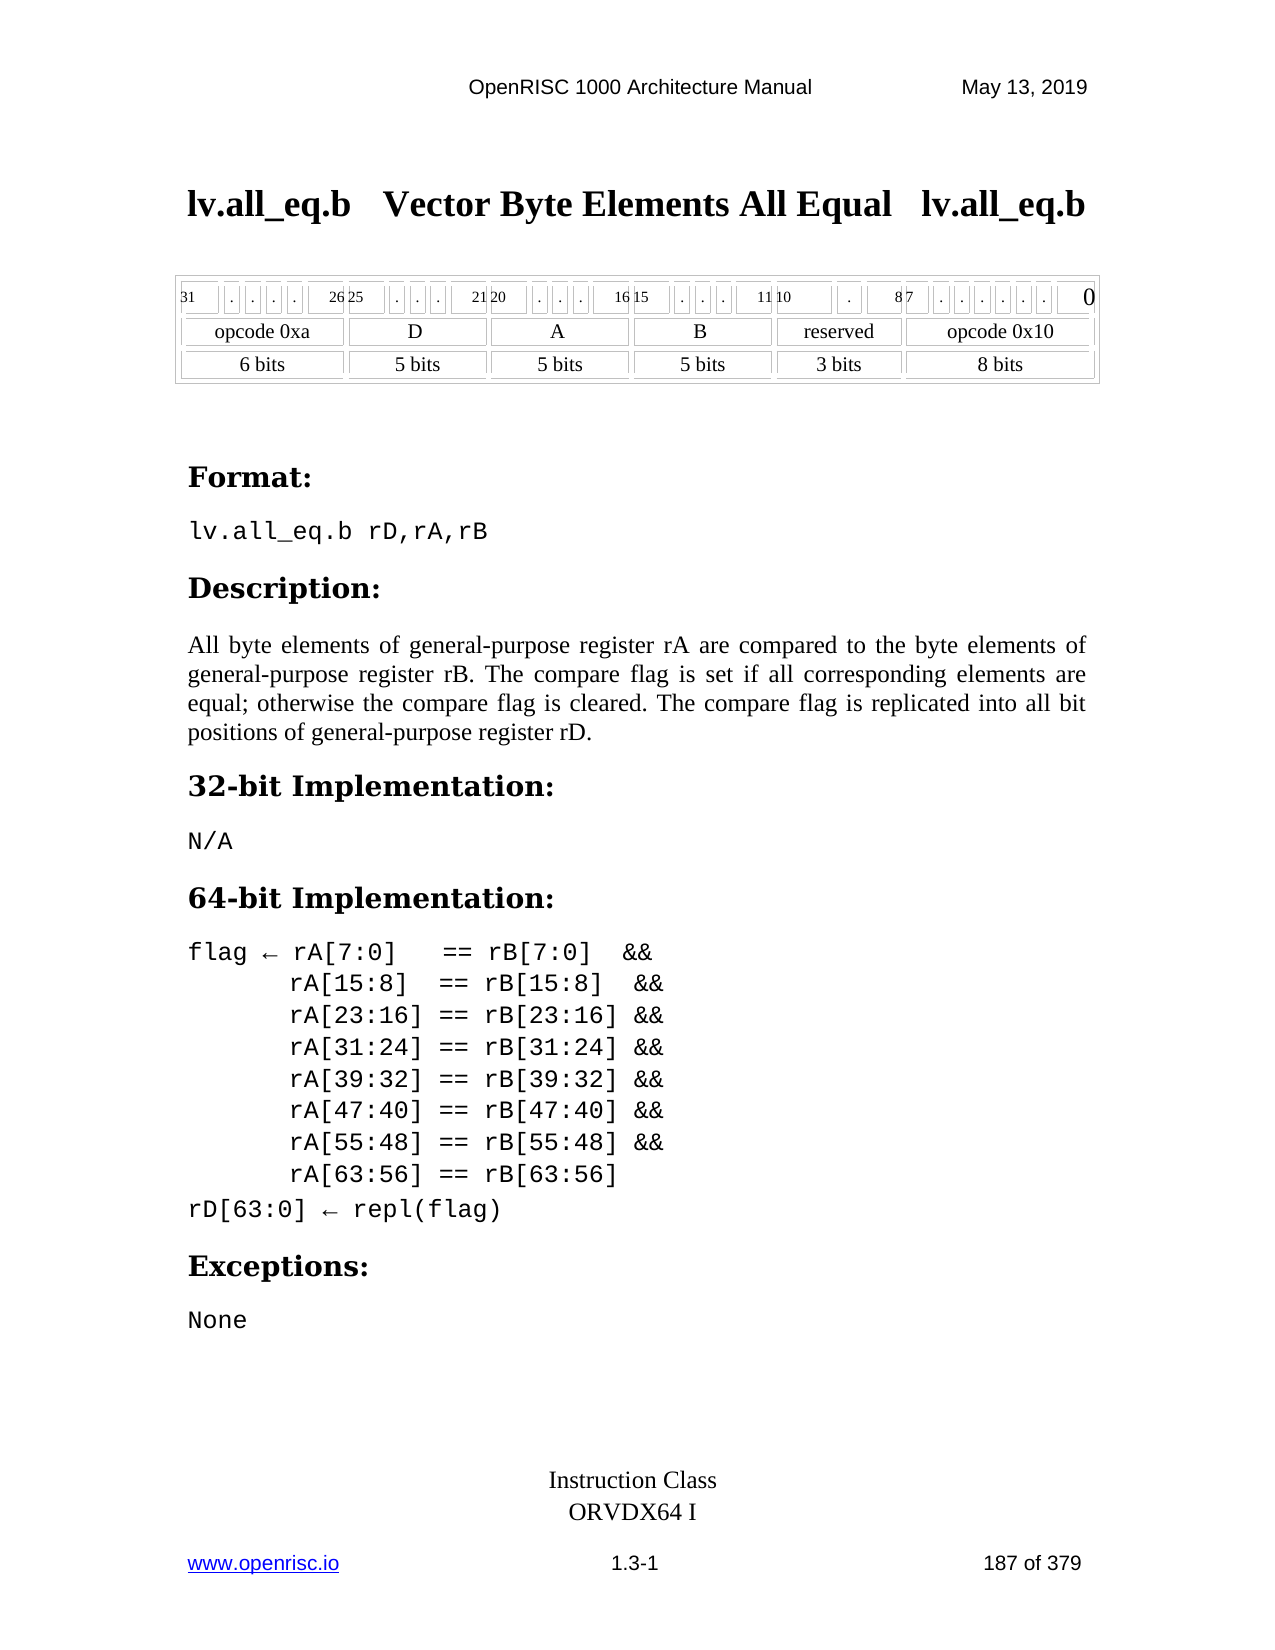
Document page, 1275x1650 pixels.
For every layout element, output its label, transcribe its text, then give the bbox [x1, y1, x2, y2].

text Format: [187, 461, 1087, 494]
text Exceptions: [187, 1250, 1087, 1283]
text All byte elements of general-purpose register rA are compared to the byte elements of general-purpose register rB. The compare flag is set if all corresponding elements are equal; otherwise the compare flag is cleared. The compare flag is replicated into all bit positions of general-purpose register rD. [187, 630, 1087, 745]
text N/A [187, 828, 1087, 857]
text flag ← rA[7:0] == rB[7:0] && rA[15:8] == rB[15:8] && rA[23:16] == rB[23:16] && rA[31:24] == rB[31:24] && rA[39:32] == rB[39:32] && rA[47:40] == rB[47:40] && rA[55:48] == rB[55:48] && rA[63:56] == rB[63:56] rD[63:0] ← repl(flag) [187, 940, 1087, 1225]
text 64-bit Implementation: [187, 882, 1087, 915]
text None [187, 1308, 1087, 1336]
text 32-bit Implementation: [187, 770, 1087, 803]
text Description: [187, 572, 1087, 605]
text lv.all_eq.b rD,rA,rB [187, 519, 1087, 547]
